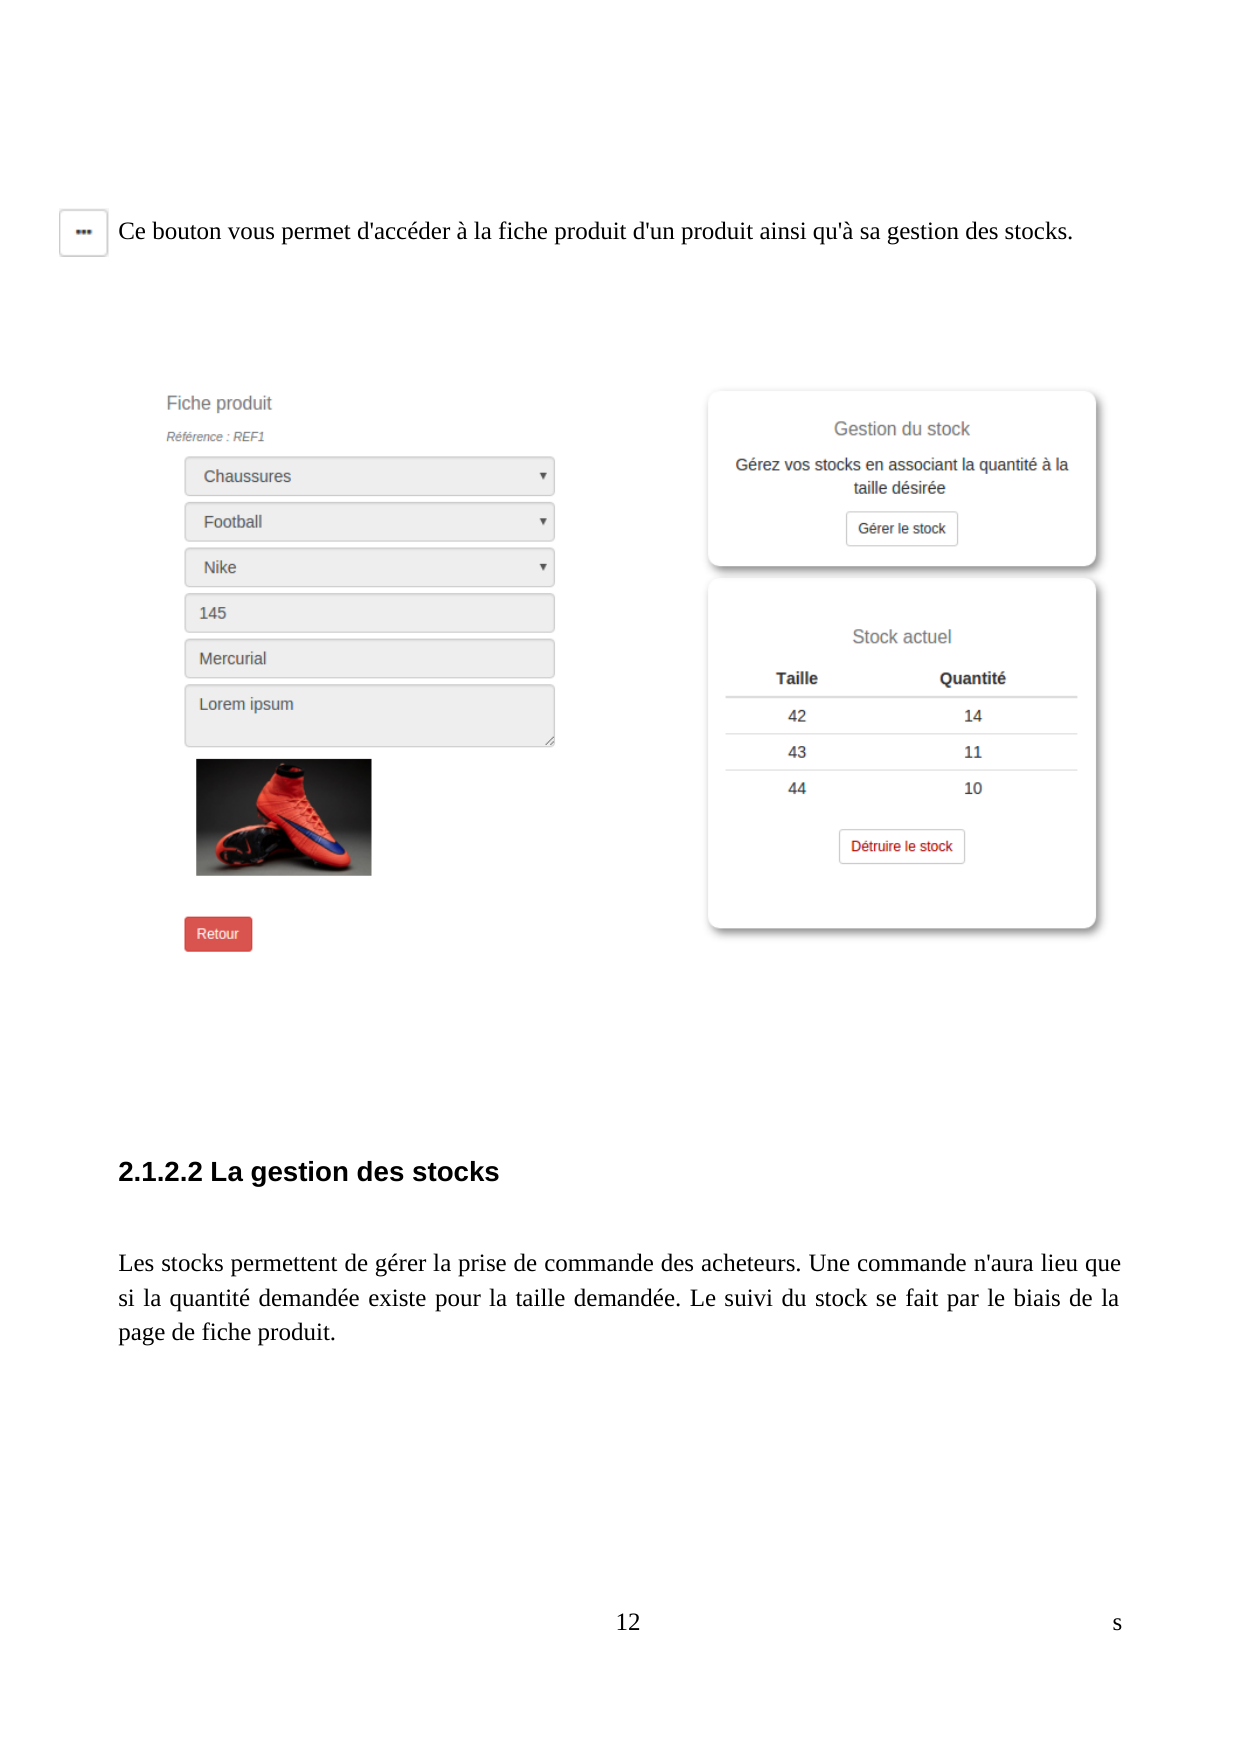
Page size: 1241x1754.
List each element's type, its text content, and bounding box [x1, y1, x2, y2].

text Les stocks permettent de gérer la prise de commande des acheteurs. Une commande n'aura lieu que si la quantité demandée existe pour la taille demandée. Le suivi du stock se fait par le biais de la page de fiche produit. [118, 1248, 1122, 1346]
subtitle 2.1.2.2 La gestion des stocks [118, 1155, 1122, 1187]
text Ce bouton vous permet d'accéder à la fiche produit d'un produit ainsi qu'à sa gestion des stocks. [118, 216, 1122, 245]
picture [59, 208, 109, 257]
picture [118, 363, 1123, 974]
